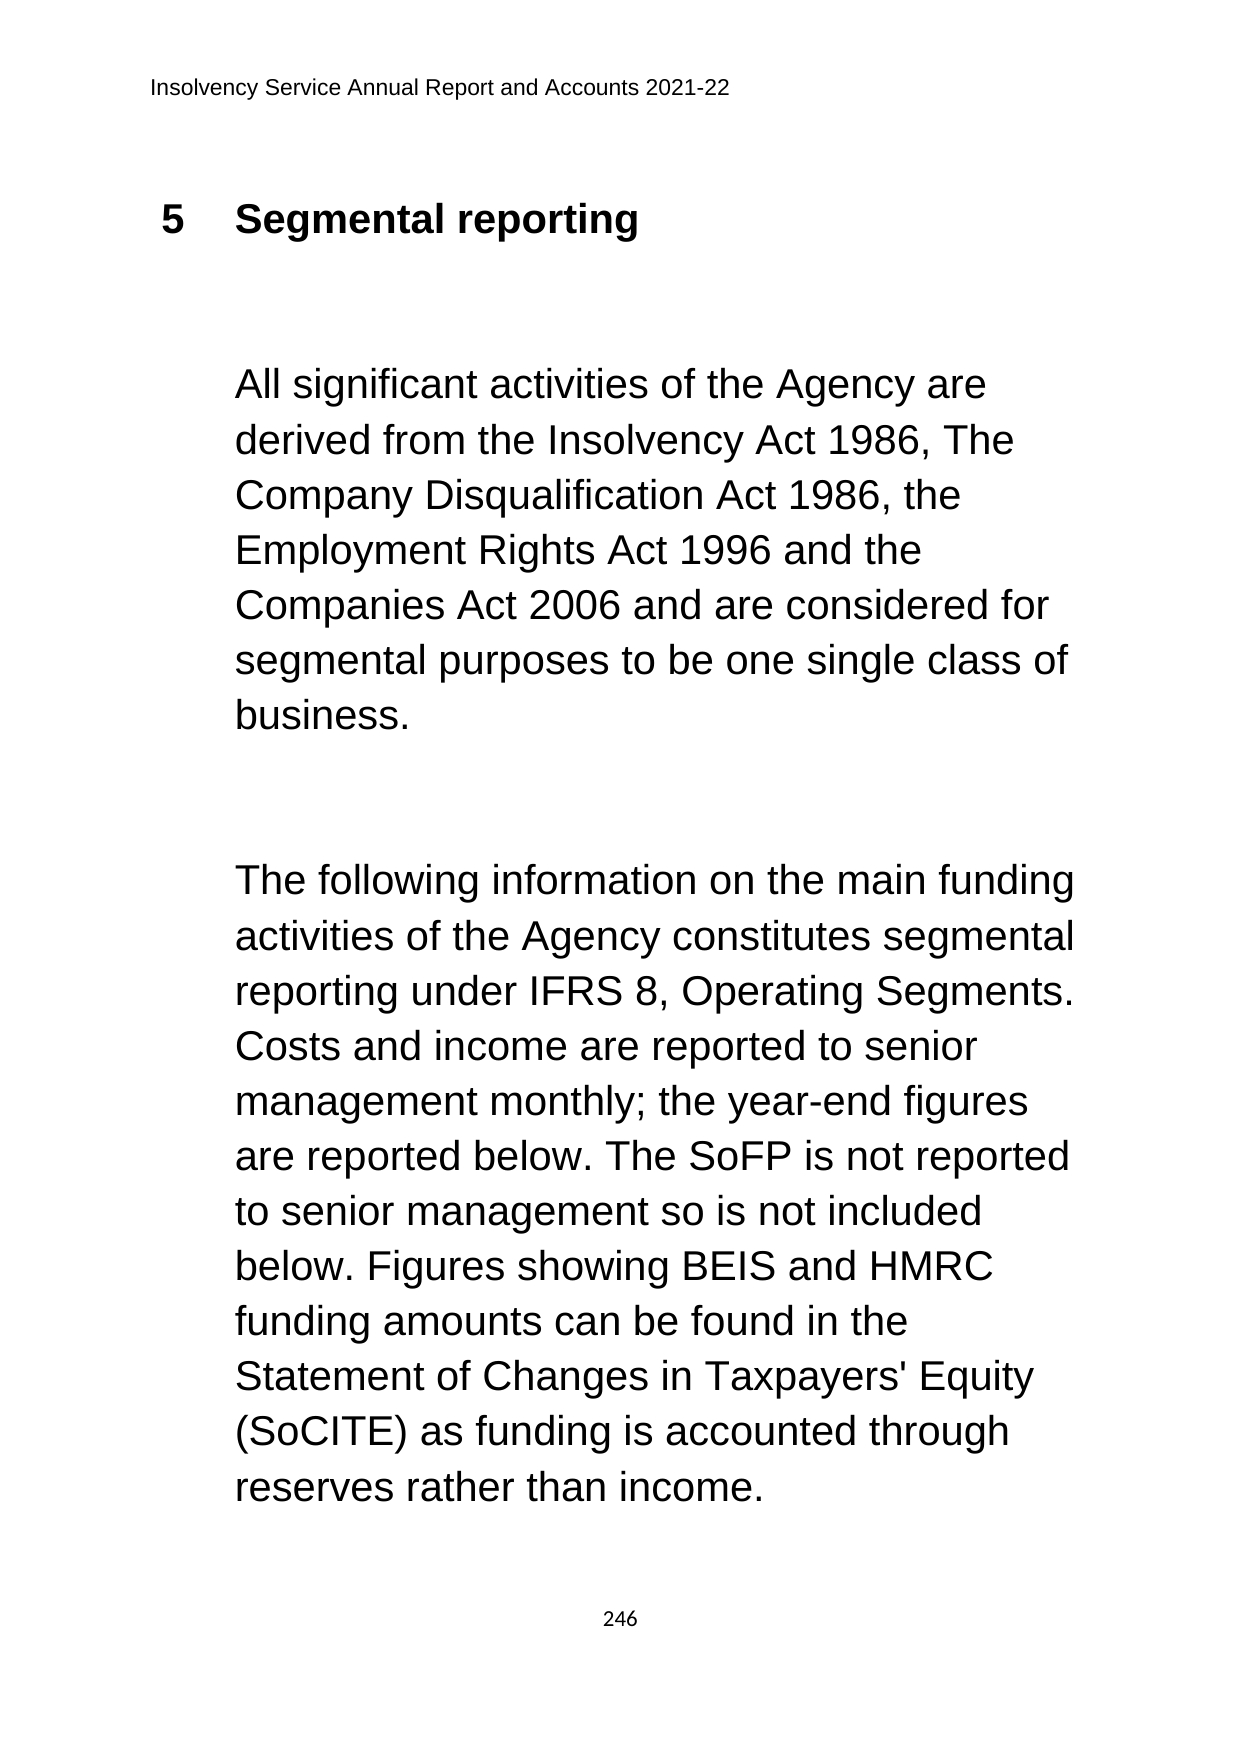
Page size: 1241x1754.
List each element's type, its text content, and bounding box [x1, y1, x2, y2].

table_header Segmental reporting [223, 195, 1089, 360]
table_cell All significant activities of the Agency are derived from the Insolvency Act 1986, The Company Disqualification Act 1986, the Employment Rights Act 1996 and the Companies Act 2006 and are considered for segmental purposes to be one single class of business. [223, 360, 1089, 856]
table_cell [150, 856, 223, 1572]
table_cell The following information on the main funding activities of the Agency constitutes segmental reporting under IFRS 8, Operating Segments. Costs and income are reported to senior management monthly; the year-end figures are reported below. The SoFP is not reported to senior management so is not included below. Figures showing BEIS and HMRC funding amounts can be found in the Statement of Changes in Taxpayers' Equity (SoCITE) as funding is accounted through reserves rather than income. [223, 856, 1089, 1572]
table_cell [150, 360, 223, 856]
table_header 5 [150, 195, 223, 360]
